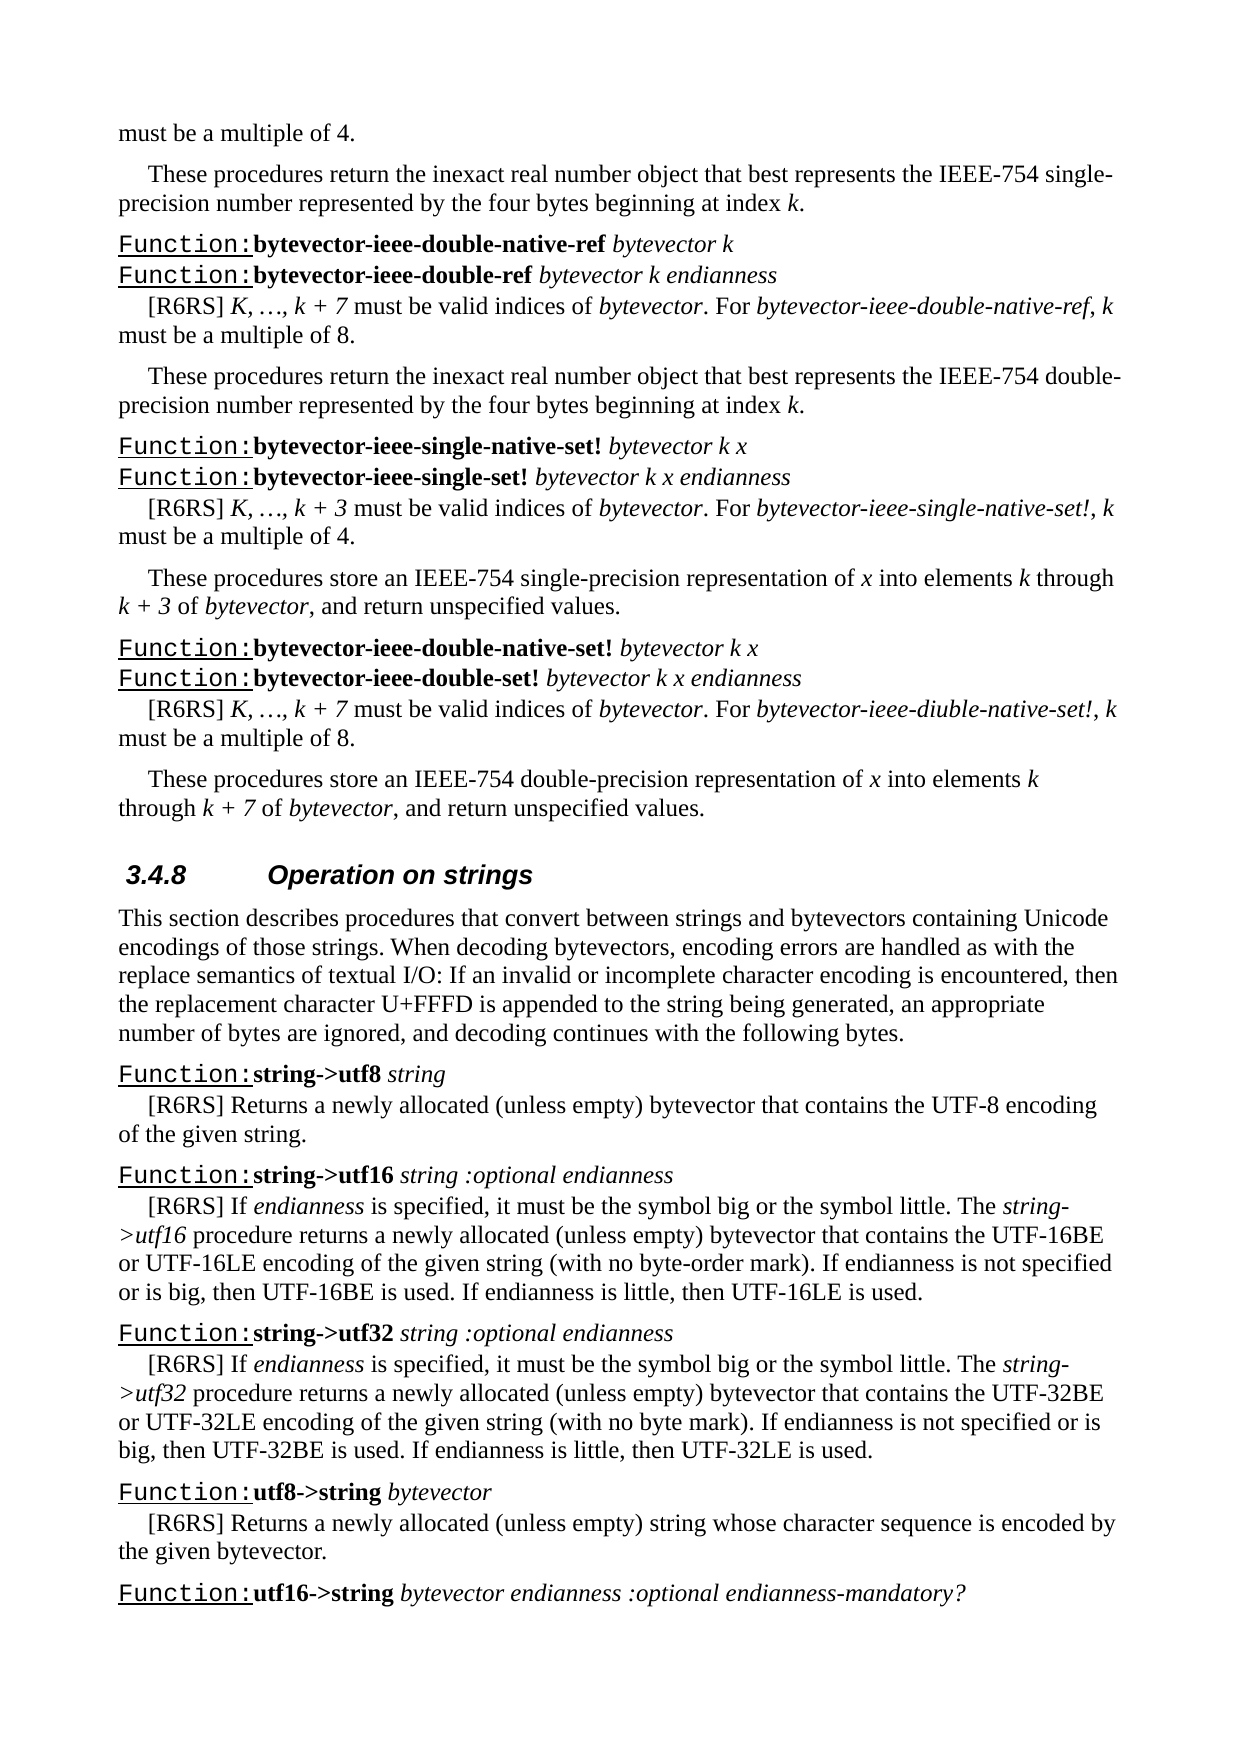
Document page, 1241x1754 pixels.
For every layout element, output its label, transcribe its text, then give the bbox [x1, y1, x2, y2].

text Function:bytevector-ieee-single-native-set! bytevector k x [118, 431, 1122, 462]
text These procedures return the inexact real number object that best represents the IEEE-754 single-precision number represented by the four bytes beginning at index k. [118, 159, 1122, 217]
text must be a multiple of 4. [118, 118, 1122, 147]
text [R6RS] Returns a newly allocated (unless empty) bytevector that contains the UTF-8 encoding of the given string. [118, 1090, 1122, 1148]
text [R6RS] K, …, k + 3 must be valid indices of bytevector. For bytevector-ieee-single-native-set!, k must be a multiple of 4. [118, 493, 1122, 550]
text Function:bytevector-ieee-single-set! bytevector k x endianness [118, 462, 1122, 493]
text This section describes procedures that convert between strings and bytevectors containing Unicode encodings of those strings. When decoding bytevectors, encoding errors are handled as with the replace semantics of textual I/O: If an invalid or incomplete character encoding is encountered, then the replacement character U+FFFD is appended to the string being generated, an appropriate number of bytes are ignored, and decoding continues with the following bytes. [118, 903, 1122, 1047]
text Function:bytevector-ieee-double-set! bytevector k x endianness [118, 663, 1122, 694]
text These procedures store an IEEE-754 double-precision representation of x into elements k through k + 7 of bytevector, and return unspecified values. [118, 764, 1122, 822]
text Function:string->utf16 string :optional endianness [118, 1160, 1122, 1191]
text Function:utf16->string bytevector endianness :optional endianness-mandatory? [118, 1578, 1122, 1608]
text Function:string->utf8 string [118, 1059, 1122, 1090]
text These procedures store an IEEE-754 single-precision representation of x into elements k through k + 3 of bytevector, and return unspecified values. [118, 563, 1122, 620]
text [R6RS] If endianness is specified, it must be the symbol big or the symbol little. The string->utf32 procedure returns a newly allocated (unless empty) bytevector that contains the UTF-32BE or UTF-32LE encoding of the given string (with no byte mark). If endianness is not specified or is big, then UTF-32BE is used. If endianness is little, then UTF-32LE is used. [118, 1349, 1122, 1464]
text Function:string->utf32 string :optional endianness [118, 1318, 1122, 1349]
text [R6RS] If endianness is specified, it must be the symbol big or the symbol little. The string->utf16 procedure returns a newly allocated (unless empty) bytevector that contains the UTF-16BE or UTF-16LE encoding of the given string (with no byte-order mark). If endianness is not specified or is big, then UTF-16BE is used. If endianness is little, then UTF-16LE is used. [118, 1191, 1122, 1306]
text Function:bytevector-ieee-double-native-set! bytevector k x [118, 633, 1122, 663]
text Function:bytevector-ieee-double-native-ref bytevector k [118, 229, 1122, 260]
subtitle Operation on strings [118, 859, 1122, 891]
text [R6RS] K, …, k + 7 must be valid indices of bytevector. For bytevector-ieee-double-native-ref, k must be a multiple of 8. [118, 291, 1122, 348]
text These procedures return the inexact real number object that best represents the IEEE-754 double-precision number represented by the four bytes beginning at index k. [118, 361, 1122, 418]
text [R6RS] Returns a newly allocated (unless empty) string whose character sequence is encoded by the given bytevector. [118, 1508, 1122, 1565]
text Function:utf8->string bytevector [118, 1477, 1122, 1508]
text Function:bytevector-ieee-double-ref bytevector k endianness [118, 260, 1122, 291]
text [R6RS] K, …, k + 7 must be valid indices of bytevector. For bytevector-ieee-diuble-native-set!, k must be a multiple of 8. [118, 694, 1122, 752]
